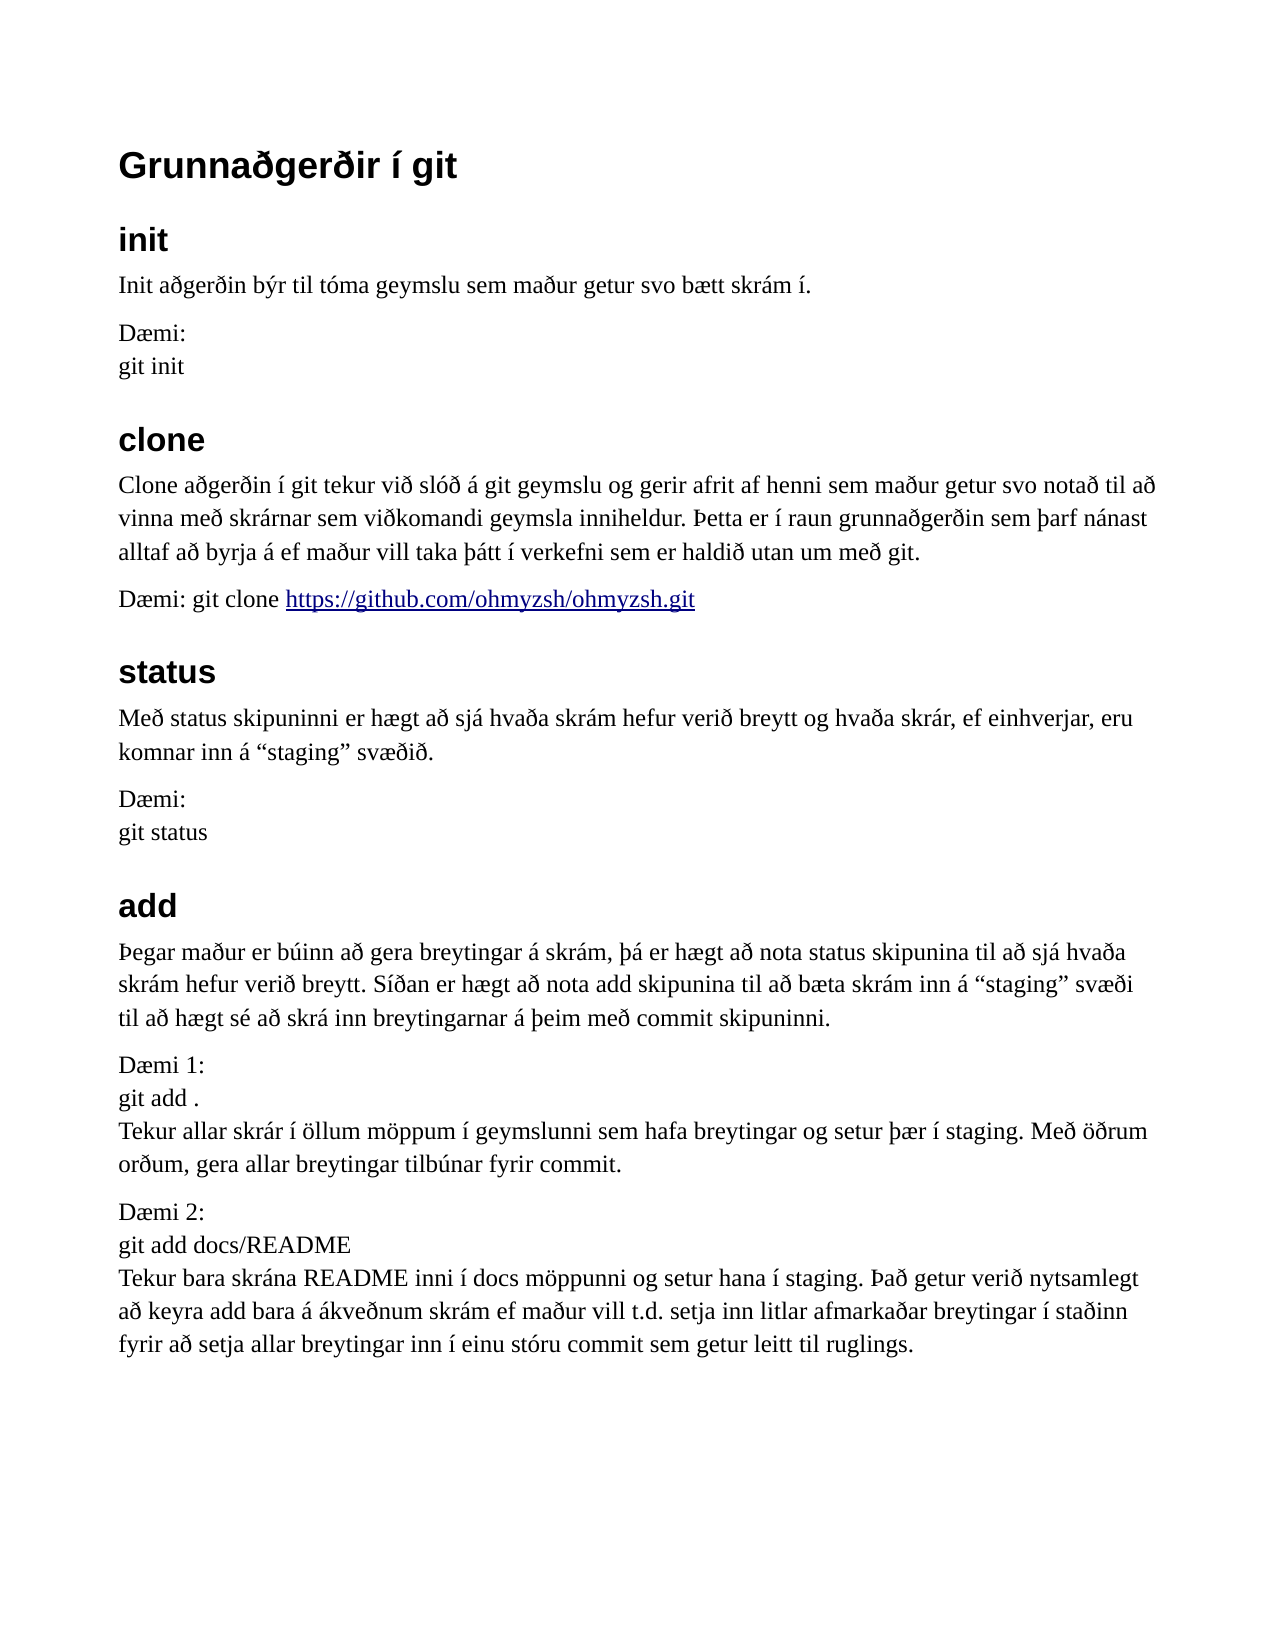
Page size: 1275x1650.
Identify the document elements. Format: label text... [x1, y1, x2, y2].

subtitle add [118, 886, 1157, 924]
subtitle status [118, 653, 1157, 691]
text Dæmi: git status [118, 784, 1157, 846]
text Dæmi: git clone https://github.com/ohmyzsh/ohmyzsh.git [118, 584, 1157, 613]
subtitle init [118, 219, 1157, 258]
text Dæmi 1: git add . Tekur allar skrár í öllum möppum í geymslunni sem hafa breytingar og setur þær í staging. Með öðrum orðum, gera allar breytingar tilbúnar fyrir commit. [118, 1050, 1157, 1178]
text Með status skipuninni er hægt að sjá hvaða skrám hefur verið breytt og hvaða skrár, ef einhverjar, eru komnar inn á “staging” svæðið. [118, 703, 1157, 765]
text Clone aðgerðin í git tekur við slóð á git geymslu og gerir afrit af henni sem maður getur svo notað til að vinna með skrárnar sem viðkomandi geymsla inniheldur. Þetta er í raun grunnaðgerðin sem þarf nánast alltaf að byrja á ef maður vill taka þátt í verkefni sem er haldið utan um með git. [118, 471, 1157, 565]
text Dæmi: git init [118, 318, 1157, 380]
text Dæmi 2: git add docs/README Tekur bara skrána README inni í docs möppunni og setur hana í staging. Það getur verið nytsamlegt að keyra add bara á ákveðnum skrám ef maður vill t.d. setja inn litlar afmarkaðar breytingar í staðinn fyrir að setja allar breytingar inn í einu stóru commit sem getur leitt til ruglings. [118, 1197, 1157, 1358]
text Þegar maður er búinn að gera breytingar á skrám, þá er hægt að nota status skipunina til að sjá hvaða skrám hefur verið breytt. Síðan er hægt að nota add skipunina til að bæta skrám inn á “staging” svæði til að hægt sé að skrá inn breytingarnar á þeim með commit skipuninni. [118, 937, 1157, 1031]
subtitle clone [118, 419, 1157, 458]
subtitle Grunnaðgerðir í git [118, 143, 1157, 186]
text Init aðgerðin býr til tóma geymslu sem maður getur svo bætt skrám í. [118, 271, 1157, 299]
